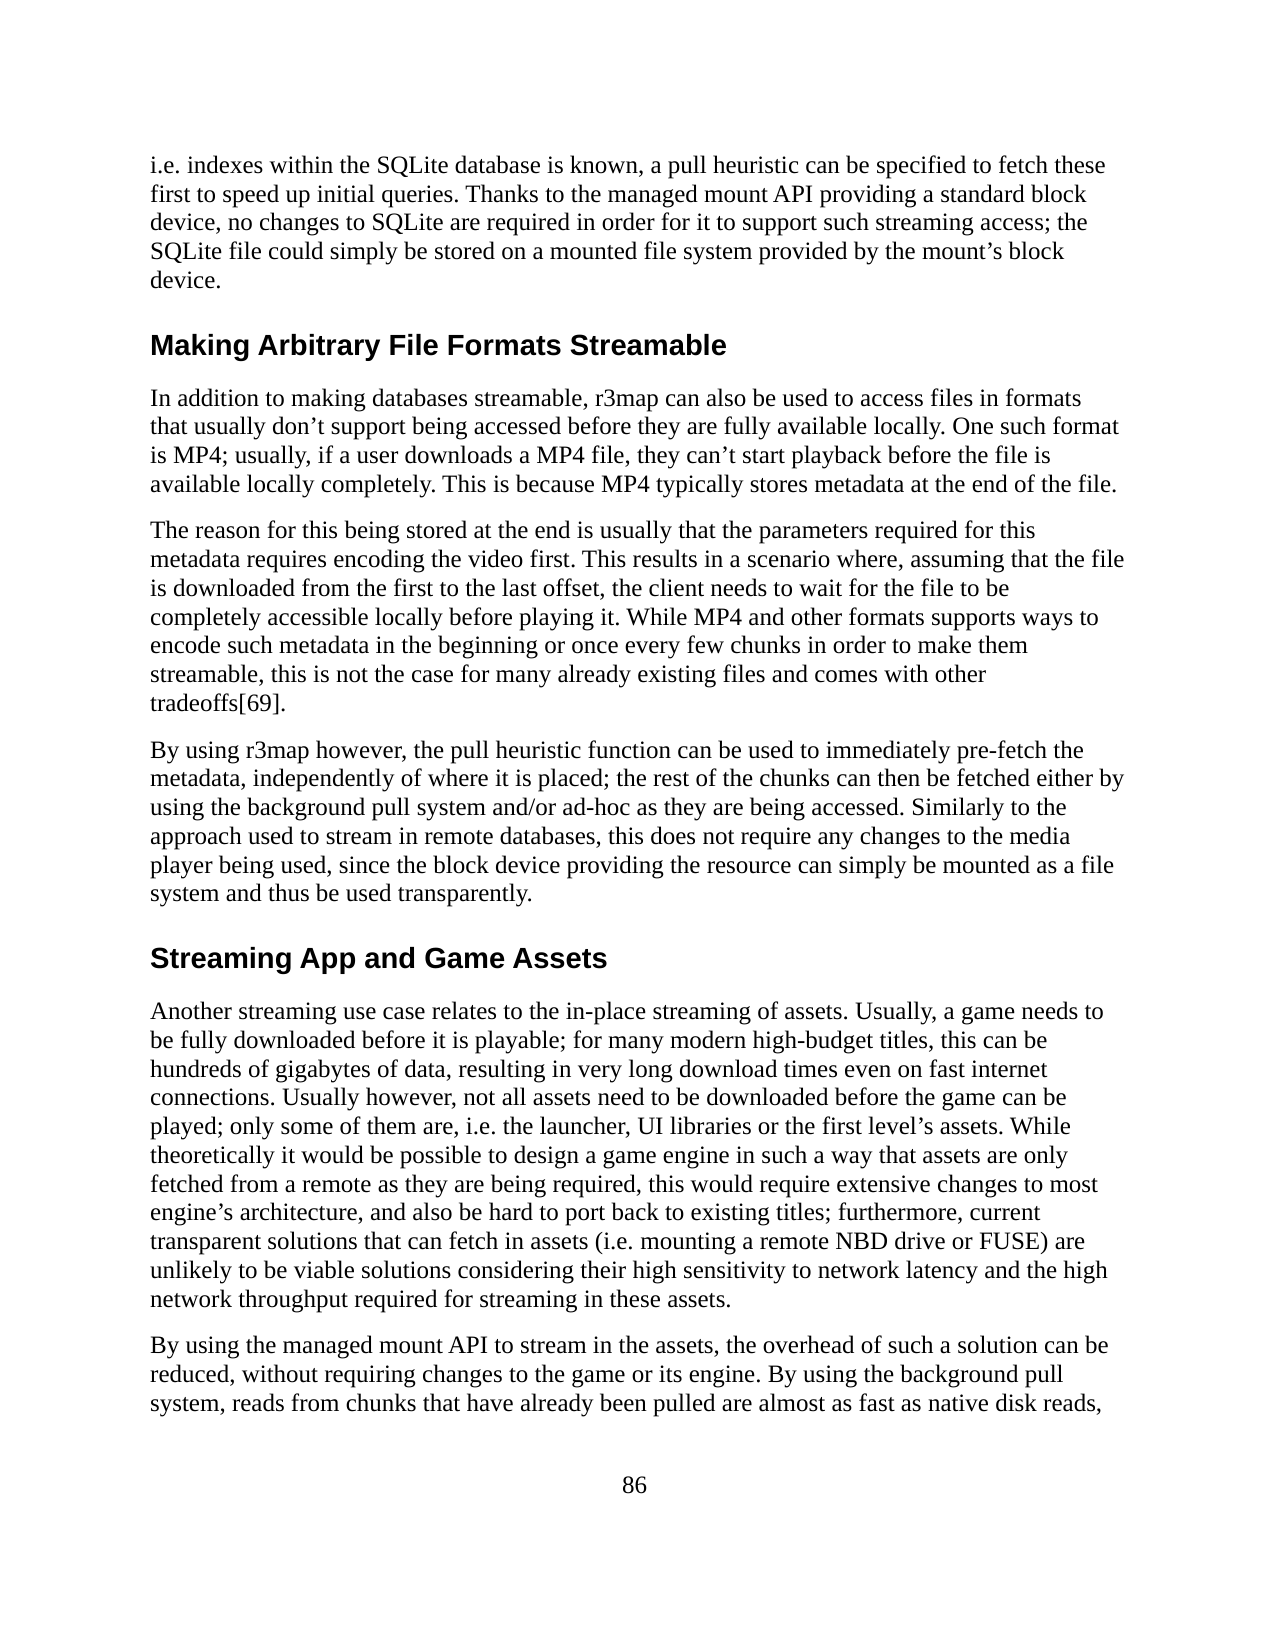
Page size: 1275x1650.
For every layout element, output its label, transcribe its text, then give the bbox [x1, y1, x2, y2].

text i.e. indexes within the SQLite database is known, a pull heuristic can be specified to fetch these first to speed up initial queries. Thanks to the managed mount API providing a standard block device, no changes to SQLite are required in order for it to support such streaming access; the SQLite file could simply be stored on a mounted file system provided by the mount’s block device. [150, 150, 1125, 294]
text The reason for this being stored at the end is usually that the parameters required for this metadata requires encoding the video first. This results in a scenario where, assuming that the file is downloaded from the first to the last offset, the client needs to wait for the file to be completely accessible locally before playing it. While MP4 and other formats supports ways to encode such metadata in the beginning or once every few chunks in order to make them streamable, this is not the case for many already existing files and comes with other tradeoffs[69]. [150, 516, 1125, 717]
subtitle Making Arbitrary File Formats Streamable [150, 328, 1125, 361]
text By using r3map however, the pull heuristic function can be used to immediately pre-fetch the metadata, independently of where it is placed; the rest of the chunks can then be fetched either by using the background pull system and/or ad-hoc as they are being accessed. Similarly to the approach used to stream in remote databases, this does not require any changes to the media player being used, since the block device providing the resource can simply be mounted as a file system and thus be used transparently. [150, 735, 1125, 907]
text In addition to making databases streamable, r3map can also be used to access files in formats that usually don’t support being accessed before they are fully available locally. One such format is MP4; usually, if a user downloads a MP4 file, they can’t start playback before the file is available locally completely. This is because MP4 typically stores metadata at the end of the file. [150, 383, 1125, 498]
subtitle Streaming App and Game Assets [150, 941, 1125, 975]
text By using the managed mount API to stream in the assets, the overhead of such a solution can be reduced, without requiring changes to the game or its engine. By using the background pull system, reads from chunks that have already been pulled are almost as fast as native disk reads, [150, 1330, 1125, 1417]
text Another streaming use case relates to the in-place streaming of assets. Usually, a game needs to be fully downloaded before it is playable; for many modern high-budget titles, this can be hundreds of gigabytes of data, resulting in very long download times even on fast internet connections. Usually however, not all assets need to be downloaded before the game can be played; only some of them are, i.e. the launcher, UI libraries or the first level’s assets. While theoretically it would be possible to design a game engine in such a way that assets are only fetched from a remote as they are being required, this would require extensive changes to most engine’s architecture, and also be hard to port back to existing titles; furthermore, current transparent solutions that can fetch in assets (i.e. mounting a remote NBD drive or FUSE) are unlikely to be viable solutions considering their high sensitivity to network latency and the high network throughput required for streaming in these assets. [150, 996, 1125, 1312]
